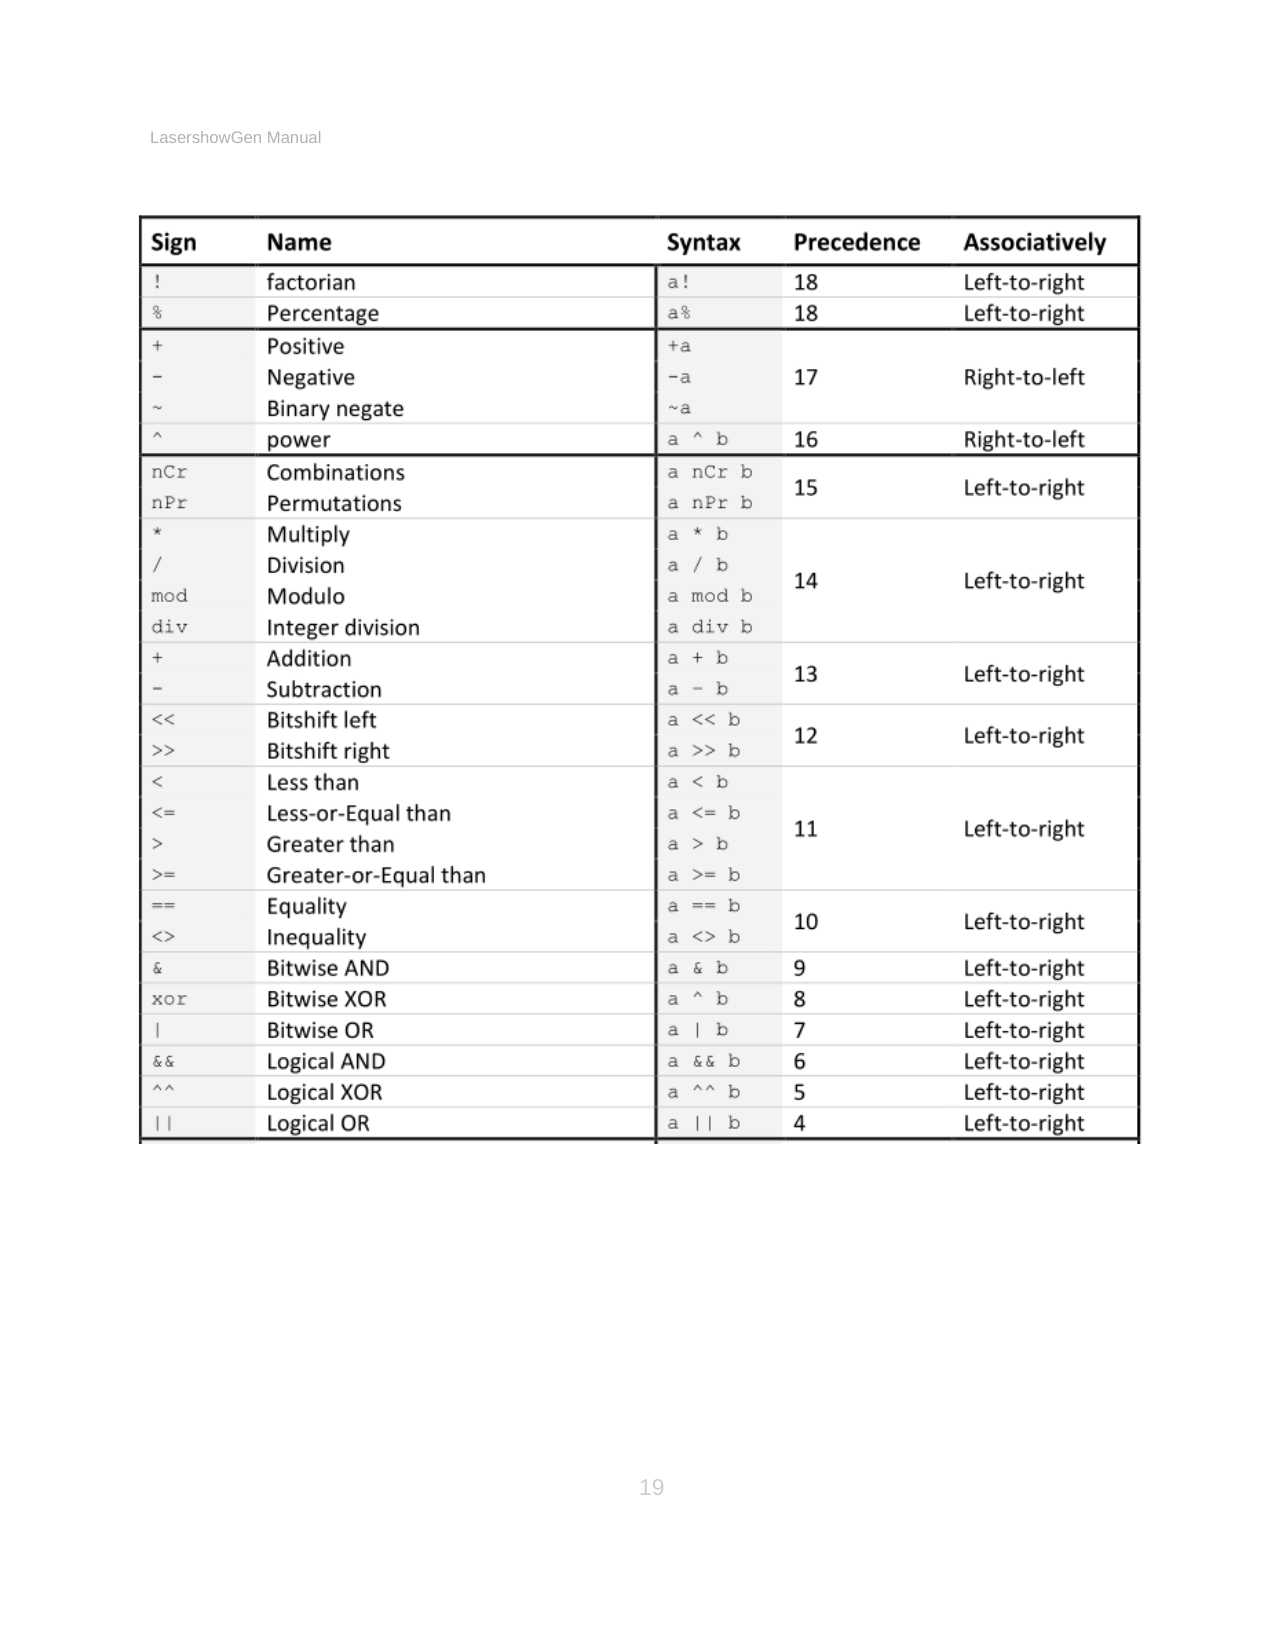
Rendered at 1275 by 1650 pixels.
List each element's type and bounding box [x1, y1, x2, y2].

picture [138, 214, 1143, 1144]
